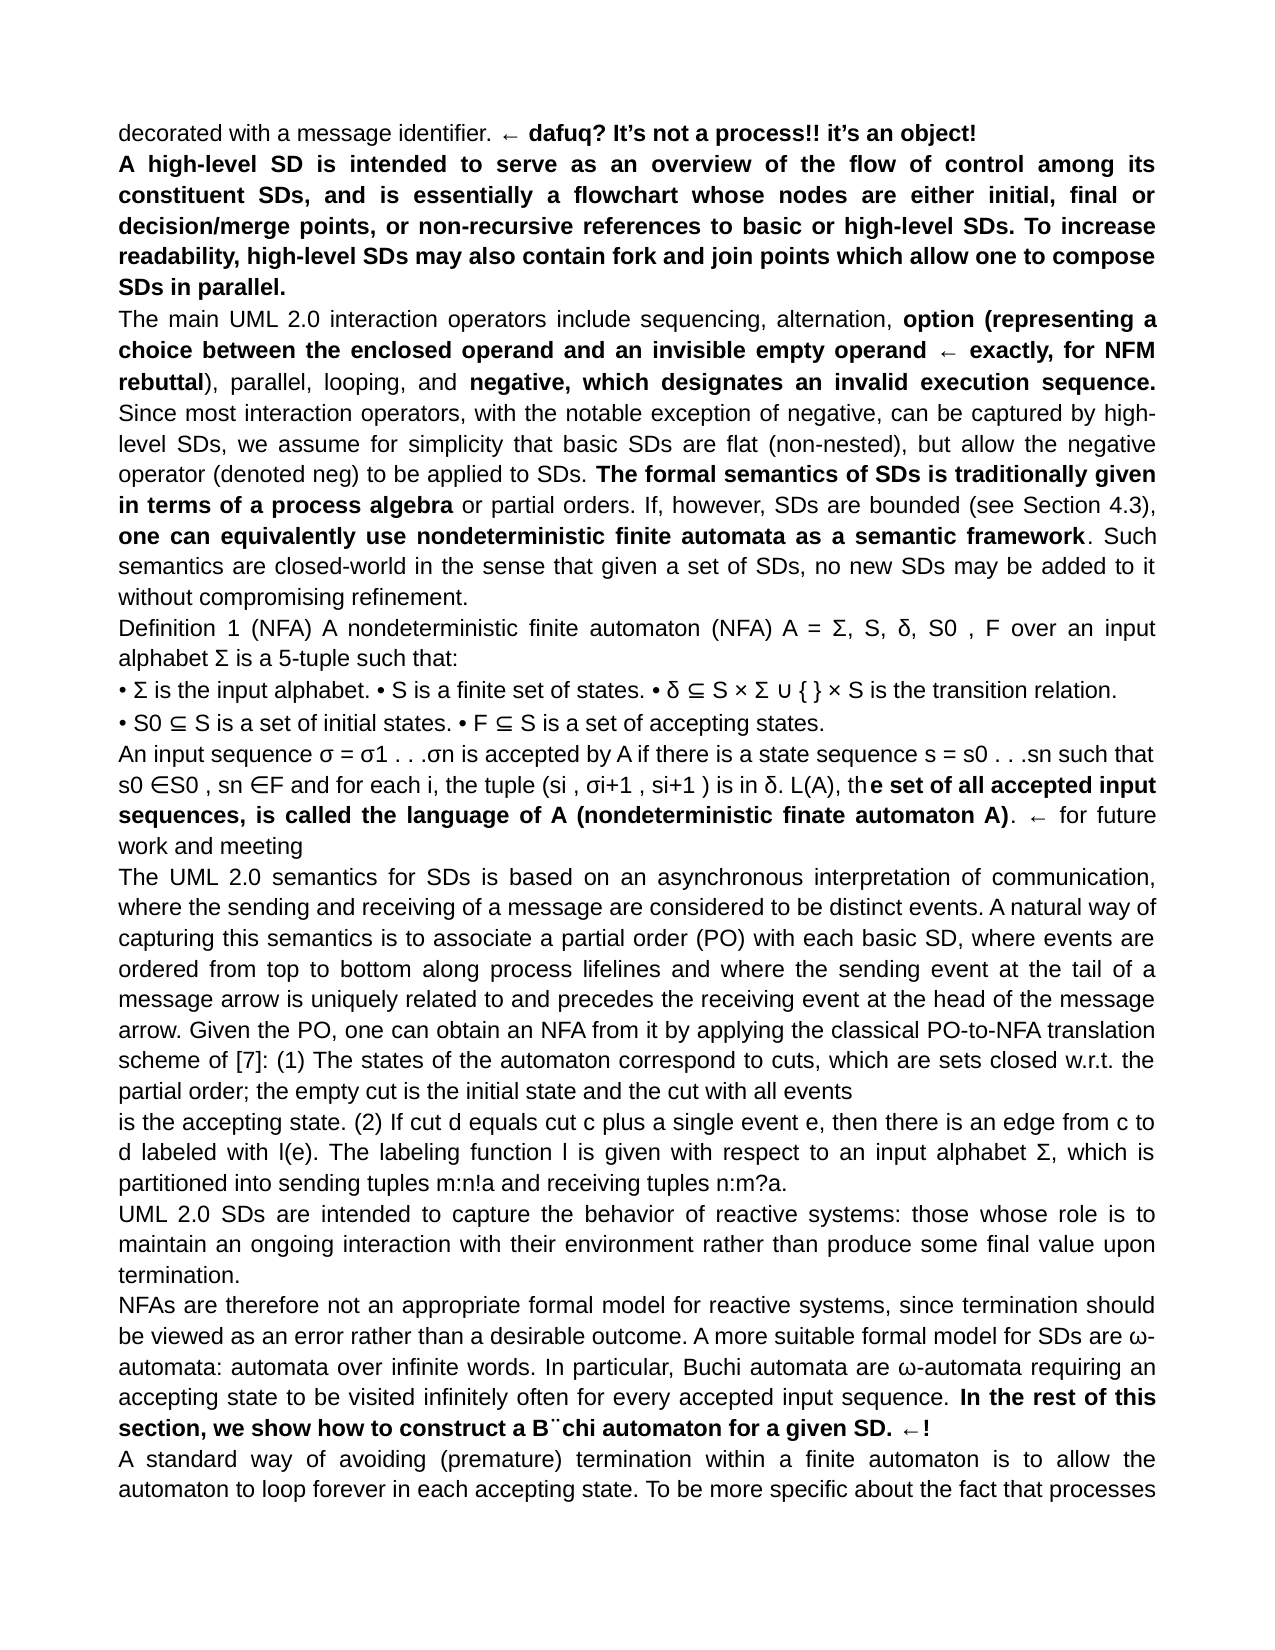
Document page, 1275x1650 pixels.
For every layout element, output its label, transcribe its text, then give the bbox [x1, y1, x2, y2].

text Definition 1 (NFA) A nondeterministic finite automaton (NFA) A = Σ, S, δ, S0 , F over an input alphabet Σ is a 5-tuple such that: [118, 614, 1157, 671]
text A high-level SD is intended to serve as an overview of the flow of control among its constituent SDs, and is essentially a flowchart whose nodes are either initial, final or decision/merge points, or non-recursive references to basic or high-level SDs. To increase readability, high-level SDs may also contain fork and join points which allow one to compose SDs in parallel. [118, 151, 1157, 300]
text NFAs are therefore not an appropriate formal model for reactive systems, since termination should be viewed as an error rather than a desirable outcome. A more suitable formal model for SDs are ω-automata: automata over infinite words. In particular, Buchi automata are ω-automata requiring an accepting state to be visited infinitely often for every accepted input sequence. In the rest of this section, we show how to construct a B ̈ chi automaton for a given SD. ←! [118, 1292, 1157, 1441]
text The UML 2.0 semantics for SDs is based on an asynchronous interpretation of communication, where the sending and receiving of a message are considered to be distinct events. A natural way of capturing this semantics is to associate a partial order (PO) with each basic SD, where events are ordered from top to bottom along process lifelines and where the sending event at the tail of a message arrow is uniquely related to and precedes the receiving event at the head of the message arrow. Given the PO, one can obtain an NFA from it by applying the classical PO-to-NFA translation scheme of [7]: (1) The states of the automaton correspond to cuts, which are sets closed w.r.t. the partial order; the empty cut is the initial state and the cut with all events [118, 863, 1157, 1104]
text • S0 ⊆ S is a set of initial states. • F ⊆ S is a set of accepting states. [118, 708, 1157, 737]
text The main UML 2.0 interaction operators include sequencing, alternation, option (representing a choice between the enclosed operand and an invisible empty operand ← exactly, for NFM rebuttal), parallel, looping, and negative, which designates an invalid execution sequence. Since most interaction operators, with the notable exception of negative, can be captured by high-level SDs, we assume for simplicity that basic SDs are flat (non-nested), but allow the negative operator (denoted neg) to be applied to SDs. The formal semantics of SDs is traditionally given in terms of a process algebra or partial orders. If, however, SDs are bounded (see Section 4.3), one can equivalently use nondeterministic finite automata as a semantic framework. Such semantics are closed-world in the sense that given a set of SDs, no new SDs may be added to it without compromising refinement. [118, 304, 1157, 610]
text is the accepting state. (2) If cut d equals cut c plus a single event e, then there is an edge from c to d labeled with l(e). The labeling function l is given with respect to an input alphabet Σ, which is partitioned into sending tuples m:n!a and receiving tuples n:m?a. [118, 1108, 1157, 1196]
text UML 2.0 SDs are intended to capture the behavior of reactive systems: those whose role is to maintain an ongoing interaction with their environment rather than produce some final value upon termination. [118, 1200, 1157, 1288]
text decorated with a message identifier. ← dafuq? It’s not a process!! it’s an object! [118, 118, 1157, 147]
text An input sequence σ = σ1 . . .σn is accepted by A if there is a state sequence s = s0 . . .sn such that s0 ∈S0 , sn ∈F and for each i, the tuple (si , σi+1 , si+1 ) is in δ. L(A), the set of all accepted input sequences, is called the language of A (nondeterministic finate automaton A). ← for future work and meeting [118, 741, 1157, 859]
text A standard way of avoiding (premature) termination within a finite automaton is to allow the automaton to loop forever in each accepting state. To be more specific about the fact that processes [118, 1445, 1157, 1502]
text • Σ is the input alphabet. • S is a finite set of states. • δ ⊆ S × Σ ∪ { } × S is the transition relation. [118, 675, 1157, 704]
